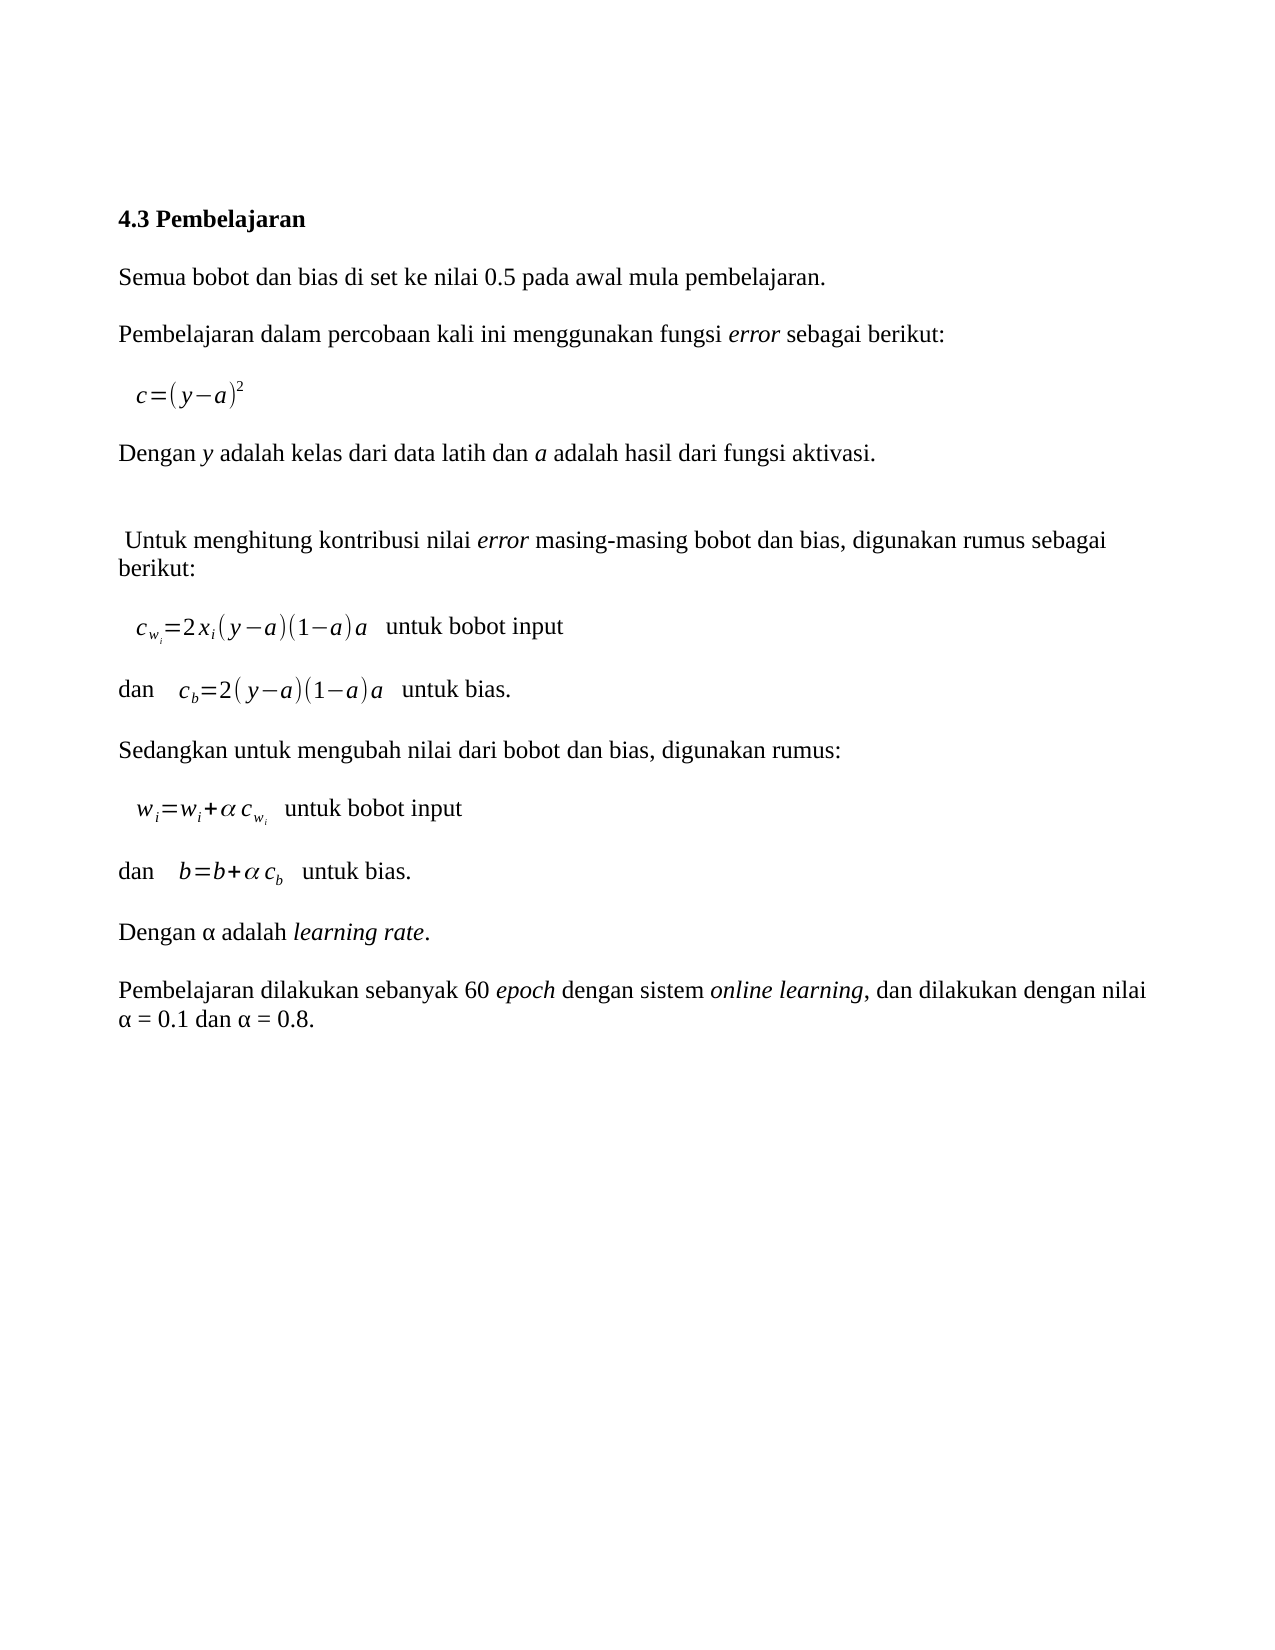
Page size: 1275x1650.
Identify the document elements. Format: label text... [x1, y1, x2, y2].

text Dengan α adalah learning rate. [118, 917, 1157, 946]
text Semua bobot dan bias di set ke nilai 0.5 pada awal mula pembelajaran. [118, 262, 1157, 291]
text Pembelajaran dilakukan sebanyak 60 epoch dengan sistem online learning, dan dilakukan dengan nilai α = 0.1 dan α = 0.8. [118, 975, 1157, 1032]
text dan untuk bias. [118, 856, 1157, 889]
text Untuk menghitung kontribusi nilai error masing-masing bobot dan bias, digunakan rumus sebagai berikut: [118, 525, 1157, 582]
text Pembelajaran dalam percobaan kali ini menggunakan fungsi error sebagai berikut: [118, 319, 1157, 348]
text untuk bobot input [118, 793, 1157, 828]
text Sedangkan untuk mengubah nilai dari bobot dan bias, digunakan rumus: [118, 736, 1157, 764]
text 4.3 Pembelajaran [118, 204, 1157, 233]
text Dengan y adalah kelas dari data latih dan a adalah hasil dari fungsi aktivasi. [118, 438, 1157, 467]
text untuk bobot input [118, 611, 1157, 646]
text dan untuk bias. [118, 674, 1157, 707]
